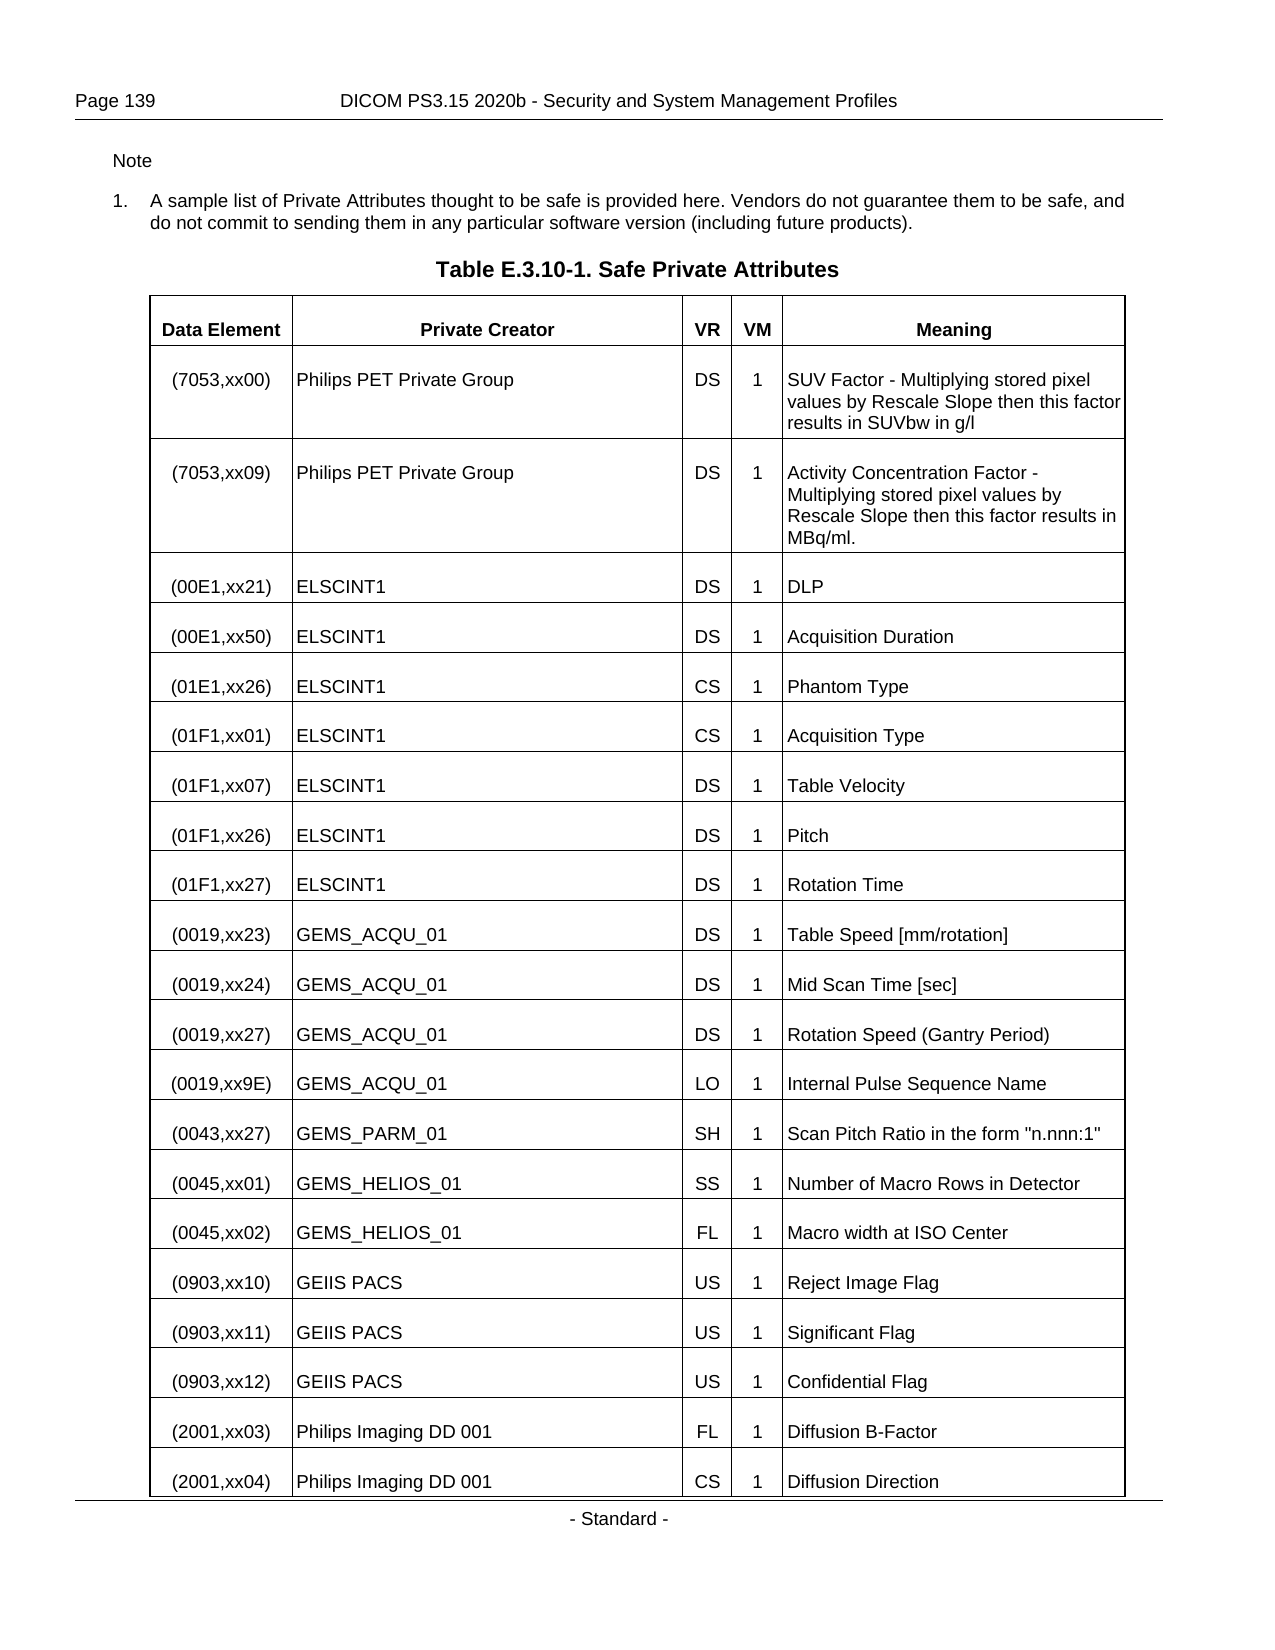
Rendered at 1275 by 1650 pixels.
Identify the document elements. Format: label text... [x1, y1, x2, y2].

table_cell (01E1,xx26) [151, 653, 292, 701]
table_cell 1 [732, 702, 782, 751]
table_cell Acquisition Duration [783, 603, 1124, 652]
table_cell 1 [732, 346, 782, 438]
table_cell (00E1,xx50) [151, 603, 292, 652]
table_cell 1 [732, 1150, 782, 1198]
table_cell GEMS_HELIOS_01 [293, 1199, 682, 1248]
table_cell Number of Macro Rows in Detector [783, 1150, 1124, 1198]
table_cell Table Speed [mm/rotation] [783, 901, 1124, 950]
table_cell DS [683, 439, 731, 552]
table_cell DS [683, 901, 731, 950]
table_cell Rotation Speed (Gantry Period) [783, 1000, 1124, 1049]
table_cell ELSCINT1 [293, 653, 682, 701]
table_cell DS [683, 752, 731, 801]
table_cell ELSCINT1 [293, 851, 682, 900]
table_cell Mid Scan Time [sec] [783, 951, 1124, 999]
table_cell FL [683, 1398, 731, 1447]
table_header Meaning [783, 296, 1124, 345]
table_cell 1 [732, 1299, 782, 1347]
table_cell 1 [732, 1398, 782, 1447]
table_cell (7053,xx09) [151, 439, 292, 552]
table_cell 1 [732, 1199, 782, 1248]
table_cell ELSCINT1 [293, 802, 682, 850]
table_cell (0045,xx01) [151, 1150, 292, 1198]
table_cell 1 [732, 439, 782, 552]
table_cell 1 [732, 1050, 782, 1099]
table_cell 1 [732, 802, 782, 850]
table_cell 1 [732, 1348, 782, 1397]
table_cell GEMS_HELIOS_01 [293, 1150, 682, 1198]
table_header Data Element [151, 296, 292, 345]
table_cell (0019,xx24) [151, 951, 292, 999]
table_cell Diffusion B-Factor [783, 1398, 1124, 1447]
table_cell 1 [732, 553, 782, 602]
table_cell (01F1,xx07) [151, 752, 292, 801]
table_cell GEMS_ACQU_01 [293, 1050, 682, 1099]
table_header Private Creator [293, 296, 682, 345]
table_cell (7053,xx00) [151, 346, 292, 438]
table_cell Macro width at ISO Center [783, 1199, 1124, 1248]
table_cell SH [683, 1100, 731, 1148]
table_cell 1 [732, 851, 782, 900]
table_cell GEMS_ACQU_01 [293, 1000, 682, 1049]
table_cell (0903,xx11) [151, 1299, 292, 1347]
table_cell (01F1,xx27) [151, 851, 292, 900]
text 1. A sample list of Private Attributes thought to be safe is provided here. Vendors do not guarantee them to be safe, and do not commit to sending them in any particular software version (including future products). [112, 190, 1125, 233]
table_cell (0045,xx02) [151, 1199, 292, 1248]
table_cell (0903,xx12) [151, 1348, 292, 1397]
table_cell Confidential Flag [783, 1348, 1124, 1397]
table_cell ELSCINT1 [293, 603, 682, 652]
table_cell 1 [732, 951, 782, 999]
table_cell DS [683, 603, 731, 652]
table_cell GEMS_ACQU_01 [293, 901, 682, 950]
table_cell LO [683, 1050, 731, 1099]
table_header VR [683, 296, 731, 345]
table_cell Table Velocity [783, 752, 1124, 801]
text Note [112, 150, 1125, 172]
table_cell GEIIS PACS [293, 1249, 682, 1297]
table_cell CS [683, 653, 731, 701]
table_cell ELSCINT1 [293, 752, 682, 801]
table_cell US [683, 1299, 731, 1347]
table_cell 1 [732, 603, 782, 652]
table_cell FL [683, 1199, 731, 1248]
table_cell CS [683, 1448, 731, 1496]
table_cell Diffusion Direction [783, 1448, 1124, 1496]
table_cell 1 [732, 1100, 782, 1148]
table_cell 1 [732, 752, 782, 801]
table_cell (0903,xx10) [151, 1249, 292, 1297]
table_cell GEMS_ACQU_01 [293, 951, 682, 999]
table_cell DS [683, 553, 731, 602]
table_cell (0019,xx9E) [151, 1050, 292, 1099]
table_cell Internal Pulse Sequence Name [783, 1050, 1124, 1099]
table_cell 1 [732, 1448, 782, 1496]
table_cell Significant Flag [783, 1299, 1124, 1347]
table_cell GEIIS PACS [293, 1299, 682, 1347]
table_cell DS [683, 1000, 731, 1049]
table_cell 1 [732, 653, 782, 701]
table_cell SS [683, 1150, 731, 1198]
table_cell Activity Concentration Factor - Multiplying stored pixel values by Rescale Slope then this factor results in MBq/ml. [783, 439, 1124, 552]
table_cell Reject Image Flag [783, 1249, 1124, 1297]
table_cell (0043,xx27) [151, 1100, 292, 1148]
table_cell (0019,xx27) [151, 1000, 292, 1049]
table_cell DS [683, 851, 731, 900]
table_cell Philips Imaging DD 001 [293, 1448, 682, 1496]
table_header VM [732, 296, 782, 345]
table_cell (01F1,xx26) [151, 802, 292, 850]
table_cell 1 [732, 1249, 782, 1297]
table_cell (01F1,xx01) [151, 702, 292, 751]
table_cell Philips PET Private Group [293, 439, 682, 552]
table_cell US [683, 1348, 731, 1397]
table_cell SUV Factor - Multiplying stored pixel values by Rescale Slope then this factor results in SUVbw in g/l [783, 346, 1124, 438]
table_cell (00E1,xx21) [151, 553, 292, 602]
table_cell Phantom Type [783, 653, 1124, 701]
table_cell Pitch [783, 802, 1124, 850]
table_cell (2001,xx03) [151, 1398, 292, 1447]
table_cell ELSCINT1 [293, 702, 682, 751]
table_cell 1 [732, 901, 782, 950]
table_cell Rotation Time [783, 851, 1124, 900]
table_cell DLP [783, 553, 1124, 602]
table_cell GEMS_PARM_01 [293, 1100, 682, 1148]
table_cell Philips PET Private Group [293, 346, 682, 438]
table_cell DS [683, 802, 731, 850]
table_cell ELSCINT1 [293, 553, 682, 602]
table_cell Acquisition Type [783, 702, 1124, 751]
table_cell DS [683, 951, 731, 999]
table_cell GEIIS PACS [293, 1348, 682, 1397]
table_cell (0019,xx23) [151, 901, 292, 950]
table_cell CS [683, 702, 731, 751]
table_cell 1 [732, 1000, 782, 1049]
table_cell (2001,xx04) [151, 1448, 292, 1496]
table_cell Philips Imaging DD 001 [293, 1398, 682, 1447]
table_cell Scan Pitch Ratio in the form "n.nnn:1" [783, 1100, 1124, 1148]
text Table E.3.10-1. Safe Private Attributes [150, 256, 1125, 282]
table_cell US [683, 1249, 731, 1297]
table_cell DS [683, 346, 731, 438]
